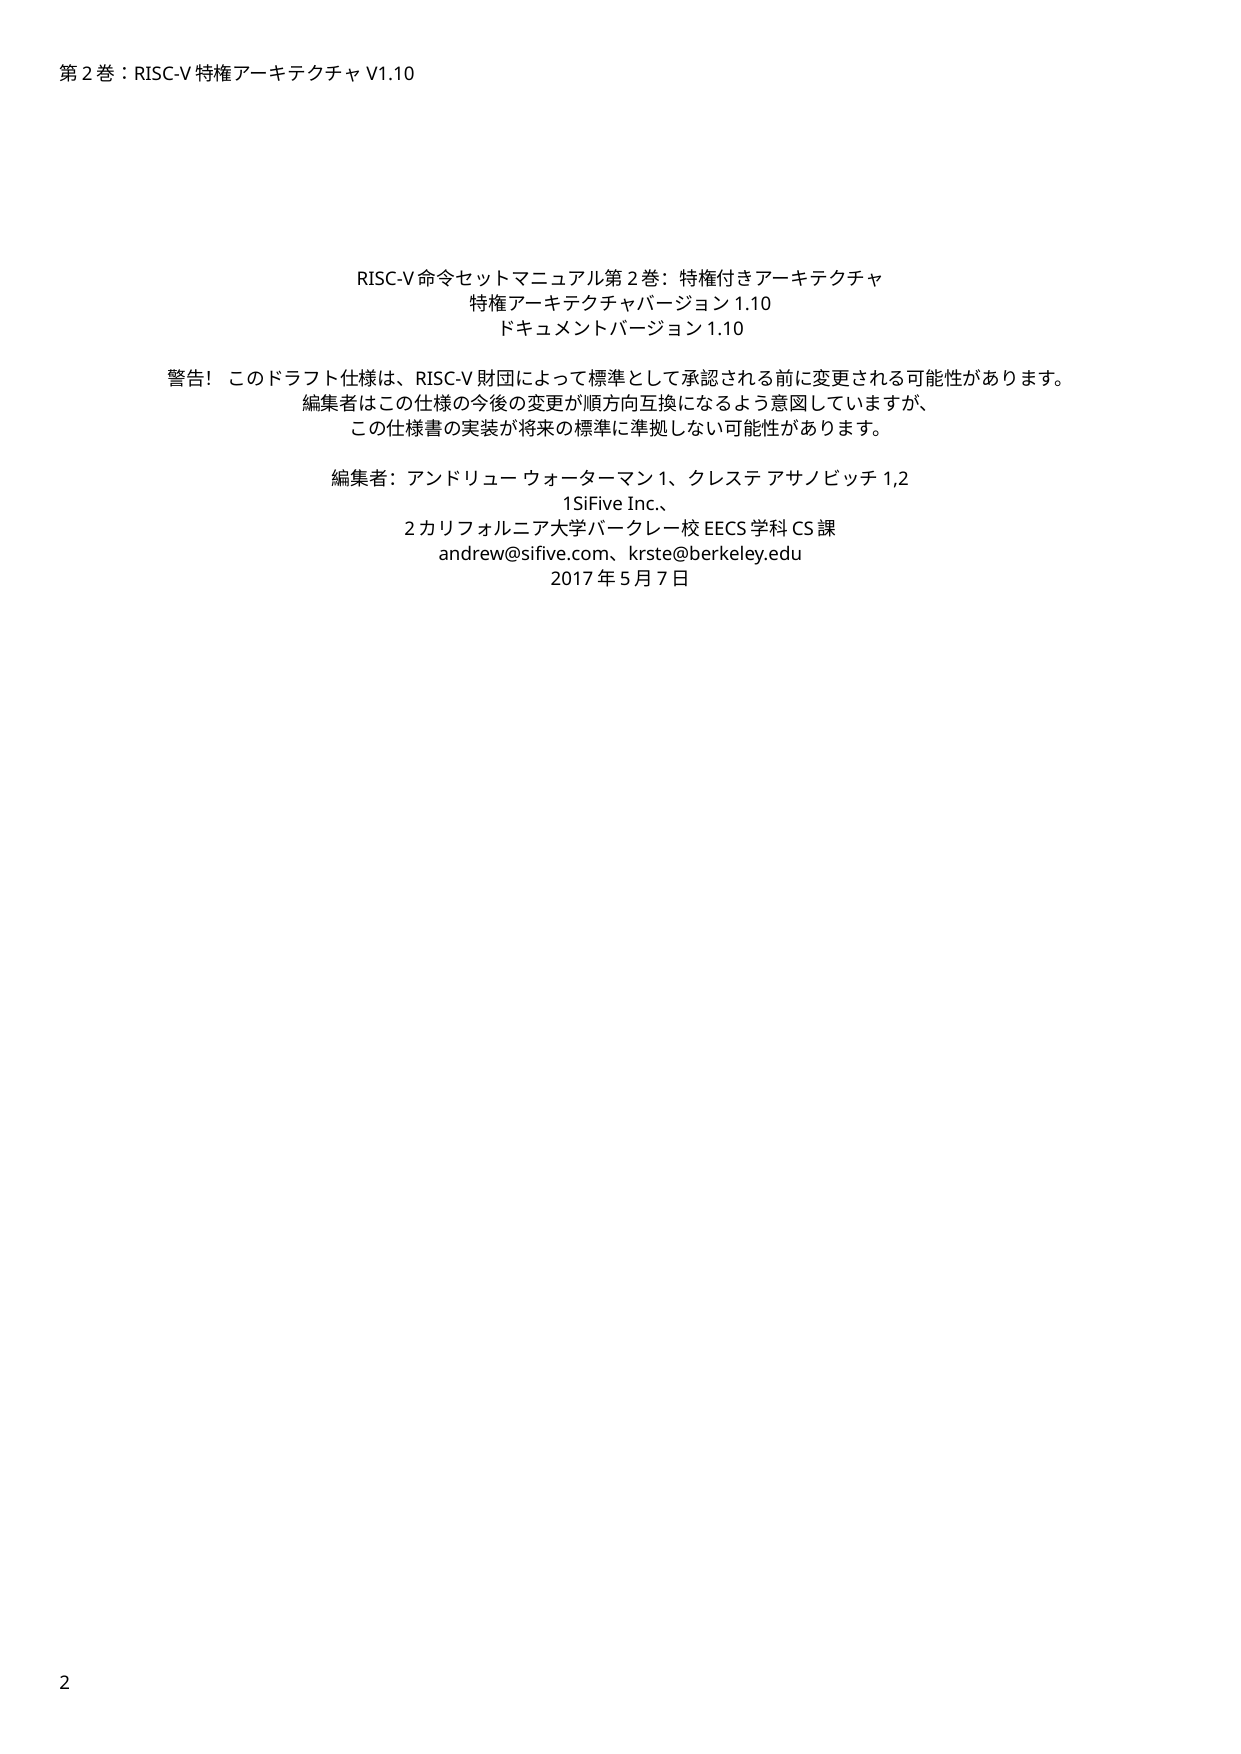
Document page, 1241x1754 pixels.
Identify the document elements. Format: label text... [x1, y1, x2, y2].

text ドキュメントバージョン1.10 [59, 316, 1181, 341]
text andrew@sifive.com、krste@berkeley.edu [59, 541, 1181, 566]
text 特権アーキテクチャバージョン1.10 [59, 291, 1181, 316]
text 編集者はこの仕様の今後の変更が順方向互換になるよう意図していますが、 [59, 391, 1181, 416]
text 2017年5月7日 [59, 566, 1181, 591]
text 警告！ このドラフト仕様は、RISC-V 財団によって標準として承認される前に変更される可能性があります。 [59, 366, 1181, 391]
text RISC-V命令セットマニュアル第2巻：特権付きアーキテクチャ [59, 266, 1181, 291]
text この仕様書の実装が将来の標準に準拠しない可能性があります。 [59, 416, 1181, 441]
text 1SiFive Inc.、 [59, 491, 1181, 516]
text 2カリフォルニア大学バークレー校EECS学科CS課 [59, 516, 1181, 541]
text 編集者：アンドリュー ウォーターマン1、クレステ アサノビッチ1,2 [59, 466, 1181, 491]
